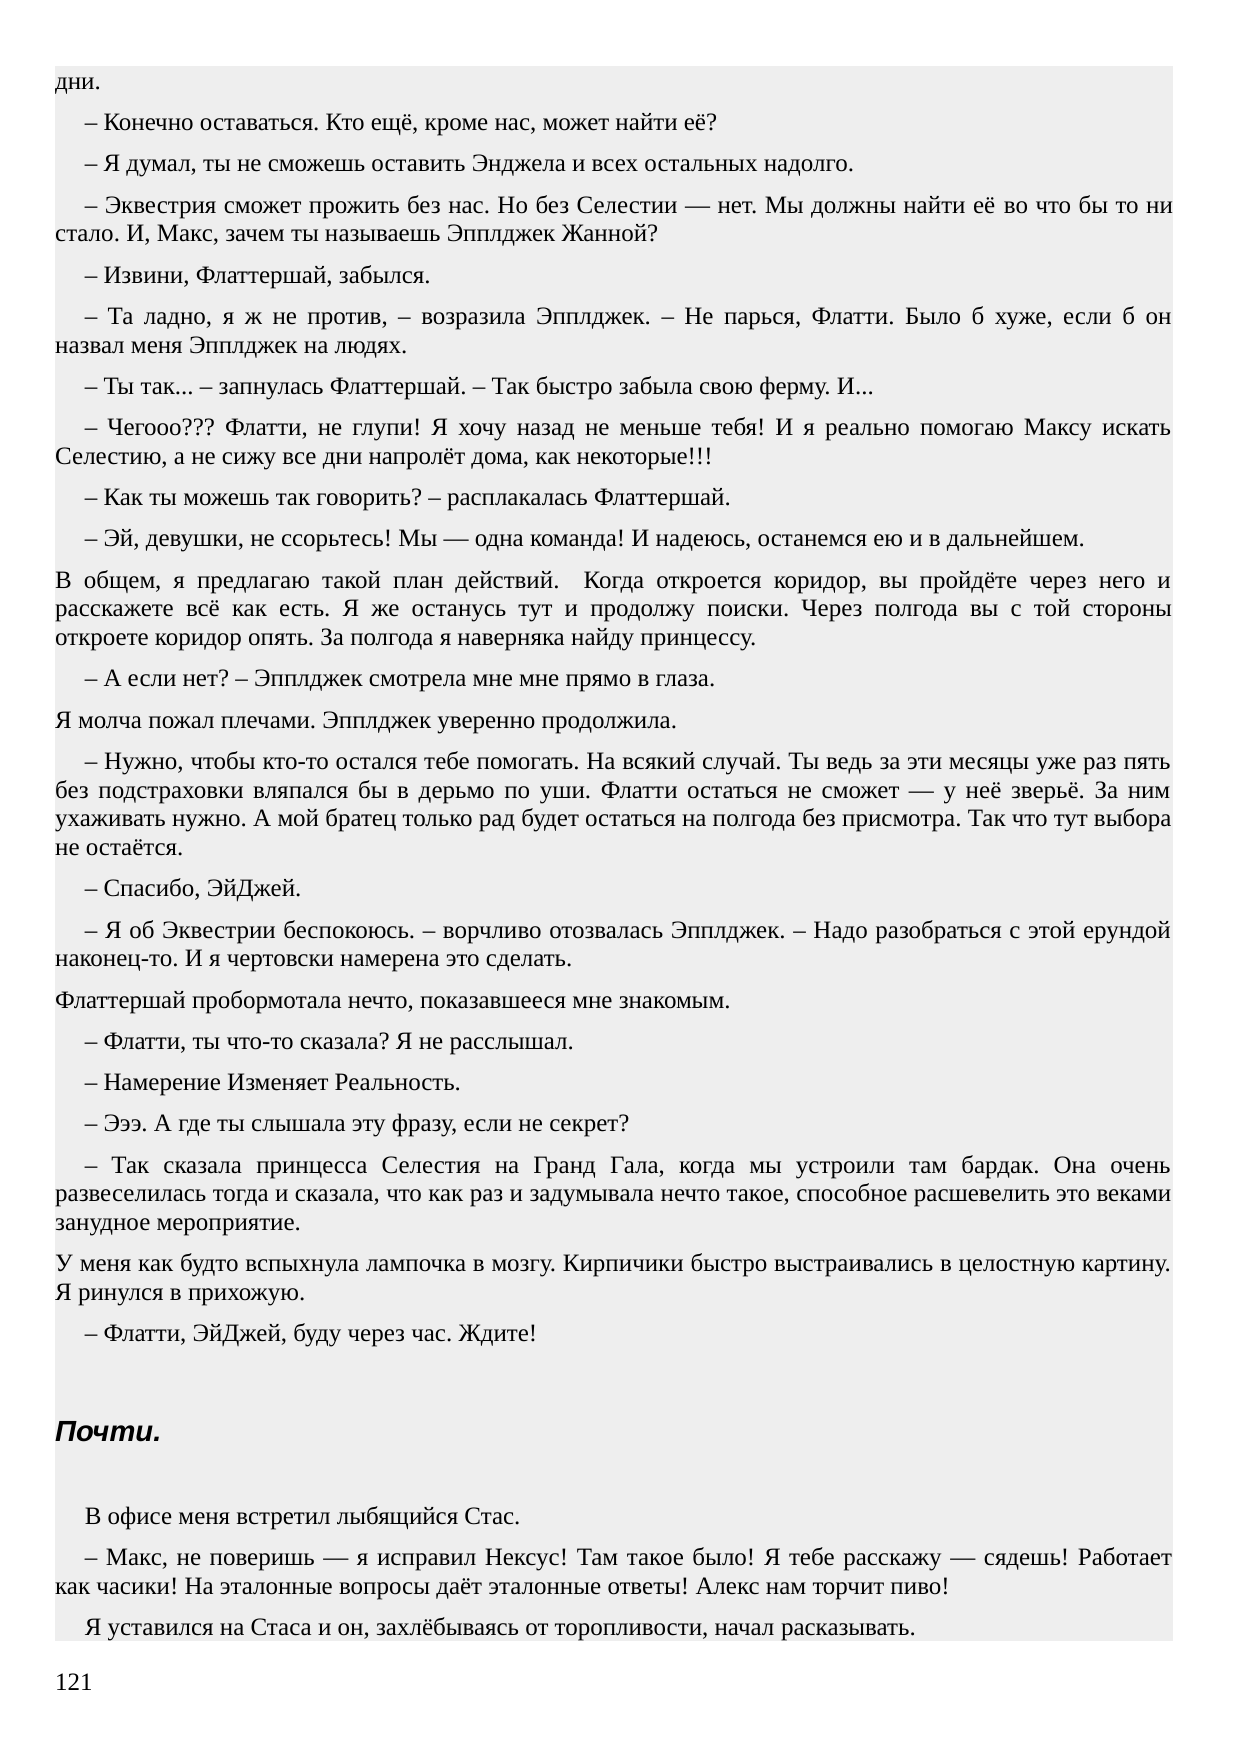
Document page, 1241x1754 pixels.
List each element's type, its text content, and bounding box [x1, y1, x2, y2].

subtitle Почти. [55, 1413, 1173, 1447]
text – А если нет? – Эпплджек смотрела мне мне прямо в глаза. [55, 663, 1173, 692]
text – Эээ. А где ты слышала эту фразу, если не секрет? [55, 1108, 1173, 1137]
text – Спасибо, ЭйДжей. [55, 873, 1173, 902]
text – Извини, Флаттершай, забылся. [55, 260, 1173, 288]
text дни. [55, 66, 1173, 95]
text Я уставился на Стаса и он, захлёбываясь от торопливости, начал расказывать. [55, 1612, 1173, 1641]
text – Эй, девушки, не ссорьтесь! Мы — одна команда! И надеюсь, останемся ею и в дальнейшем. [55, 523, 1173, 552]
text – Ты так... – запнулась Флаттершай. – Так быстро забыла свою ферму. И... [55, 371, 1173, 400]
text – Как ты можешь так говорить? – расплакалась Флаттершай. [55, 482, 1173, 511]
text – Та ладно, я ж не против, – возразила Эпплджек. – Не парься, Флатти. Было б хуже, если б он назвал меня Эпплджек на людях. [55, 301, 1173, 358]
text В офисе меня встретил лыбящийся Стас. [55, 1501, 1173, 1529]
text – Конечно оставаться. Кто ещё, кроме нас, может найти её? [55, 107, 1173, 136]
text – Эквестрия сможет прожить без нас. Но без Селестии — нет. Мы должны найти её во что бы то ни стало. И, Макс, зачем ты называешь Эпплджек Жанной? [55, 190, 1173, 247]
text – Намерение Изменяет Реальность. [55, 1067, 1173, 1096]
list Я молча пожал плечами. Эпплджек уверенно продолжила. [55, 705, 1173, 733]
text – Флатти, ЭйДжей, буду через час. Ждите! [55, 1318, 1173, 1347]
text – Я думал, ты не сможешь оставить Энджела и всех остальных надолго. [55, 148, 1173, 177]
text – Нужно, чтобы кто-то остался тебе помогать. На всякий случай. Ты ведь за эти месяцы уже раз пять без подстраховки вляпался бы в дерьмо по уши. Флатти остаться не сможет — у неё зверьё. За ним ухаживать нужно. А мой братец только рад будет остаться на полгода без присмотра. Так что тут выбора не остаётся. [55, 746, 1173, 861]
text – Макс, не поверишь — я исправил Нексус! Там такое было! Я тебе расскажу — сядешь! Работает как часики! На эталонные вопросы даёт эталонные ответы! Алекс нам торчит пиво! [55, 1542, 1173, 1599]
list Флаттершай пробормотала нечто, показавшееся мне знакомым. [55, 985, 1173, 1013]
text – Я об Эквестрии беспокоюсь. – ворчливо отозвалась Эпплджек. – Надо разобраться с этой ерундой наконец-то. И я чертовски намерена это сделать. [55, 915, 1173, 972]
text – Флатти, ты что-то сказала? Я не расслышал. [55, 1026, 1173, 1055]
text – Чегооо??? Флатти, не глупи! Я хочу назад не меньше тебя! И я реально помогаю Максу искать Селестию, а не сижу все дни напролёт дома, как некоторые!!! [55, 412, 1173, 470]
list В общем, я предлагаю такой план действий. Когда откроется коридор, вы пройдёте через него и расскажете всё как есть. Я же останусь тут и продолжу поиски. Через полгода вы с той стороны откроете коридор опять. За полгода я наверняка найду принцессу. [55, 565, 1173, 651]
list У меня как будто вспыхнула лампочка в мозгу. Кирпичики быстро выстраивались в целостную картину. Я ринулся в прихожую. [55, 1248, 1173, 1306]
text – Так сказала принцесса Селестия на Гранд Гала, когда мы устроили там бардак. Она очень развеселилась тогда и сказала, что как раз и задумывала нечто такое, способное расшевелить это веками занудное мероприятие. [55, 1150, 1173, 1236]
